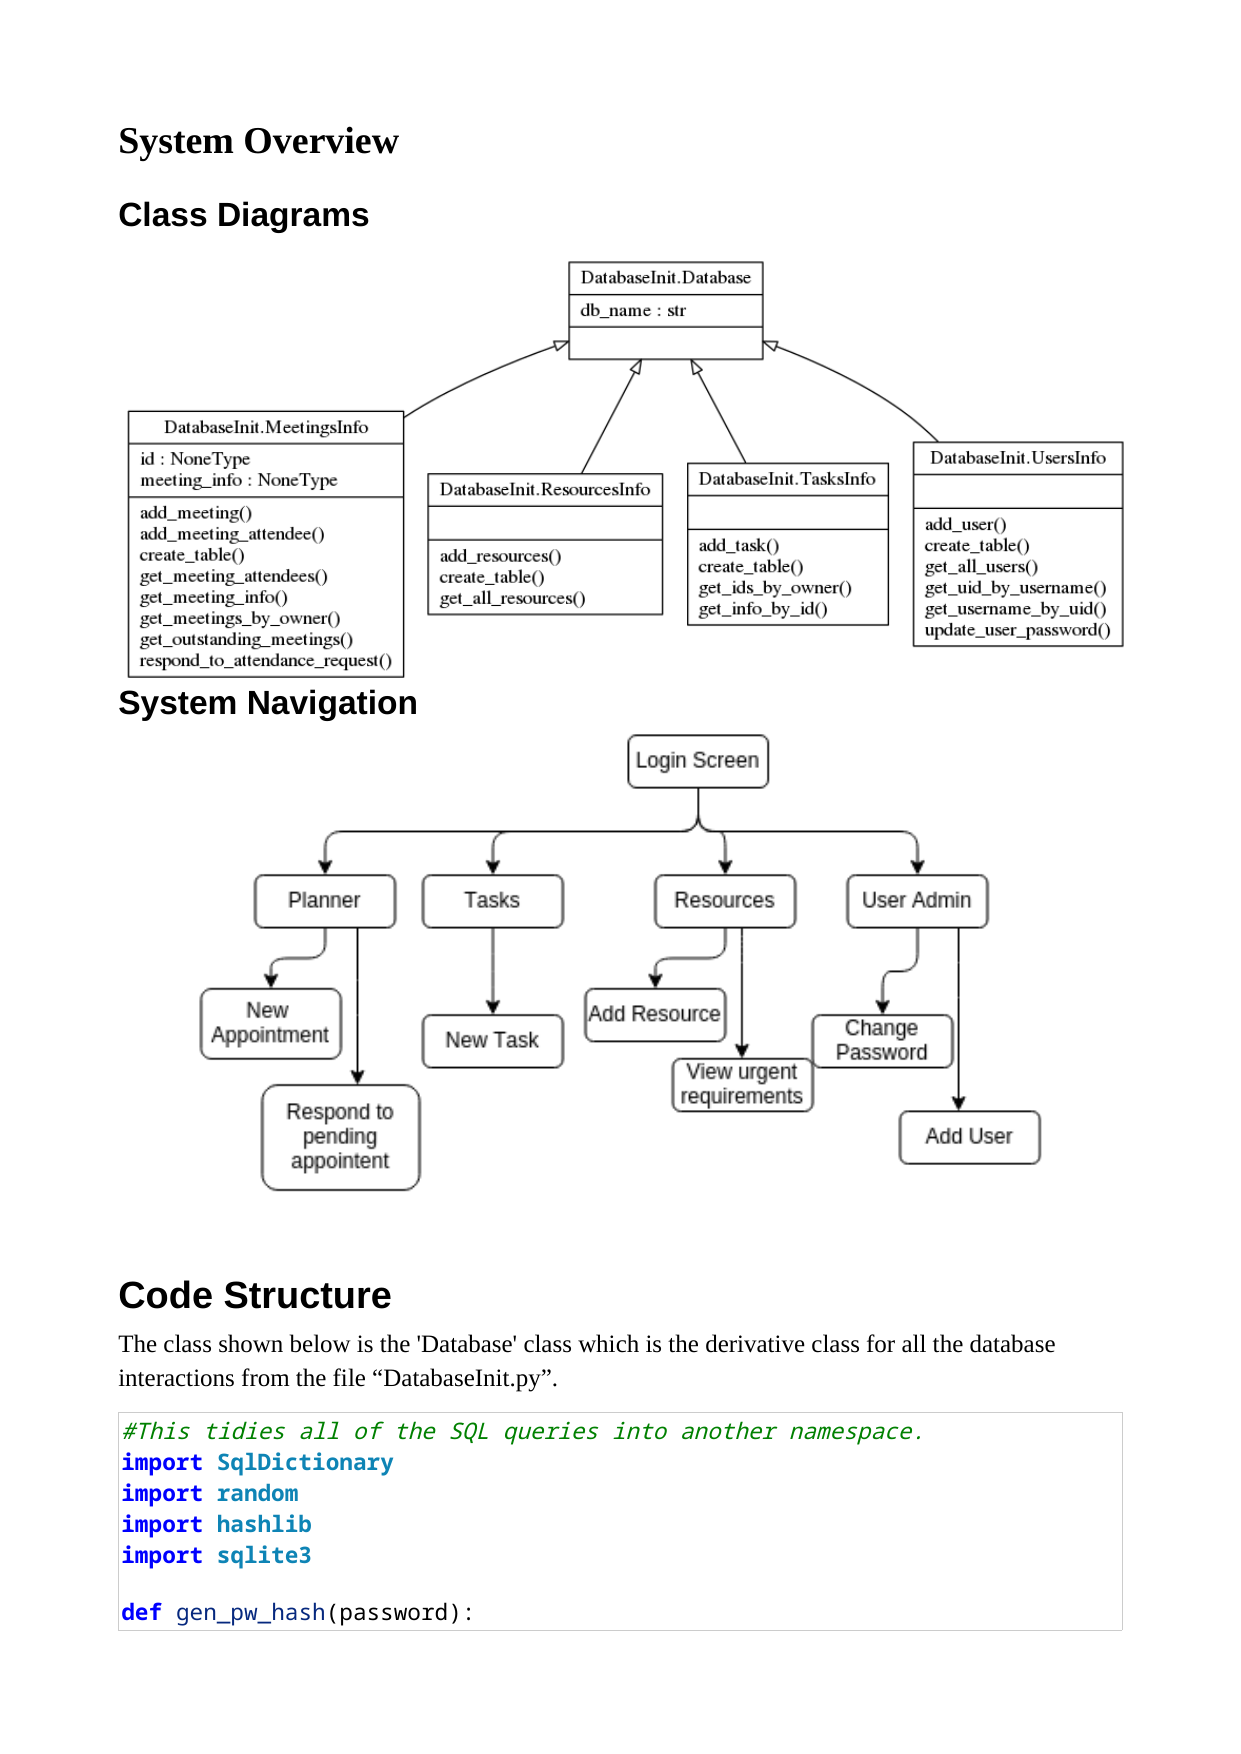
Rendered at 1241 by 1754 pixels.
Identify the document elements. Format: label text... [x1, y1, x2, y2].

picture [123, 257, 1128, 683]
text import random [119, 1474, 1122, 1505]
subtitle Class Diagrams [118, 195, 1122, 234]
text #This tidies all of the SQL queries into another namespace. [119, 1413, 1122, 1443]
text The class shown below is the 'Database' class which is the derivative class for all the database interactions from the file “DatabaseInit.py”. [118, 1329, 1122, 1392]
subtitle System Navigation [118, 683, 1122, 721]
text import hashlib [119, 1505, 1122, 1536]
text import sqlite3 [119, 1536, 1122, 1570]
text import SqlDictionary [119, 1443, 1122, 1474]
text def gen_pw_hash(password): [119, 1593, 1122, 1630]
subtitle Code Structure [118, 1272, 1122, 1316]
subtitle System Overview [118, 118, 1122, 162]
